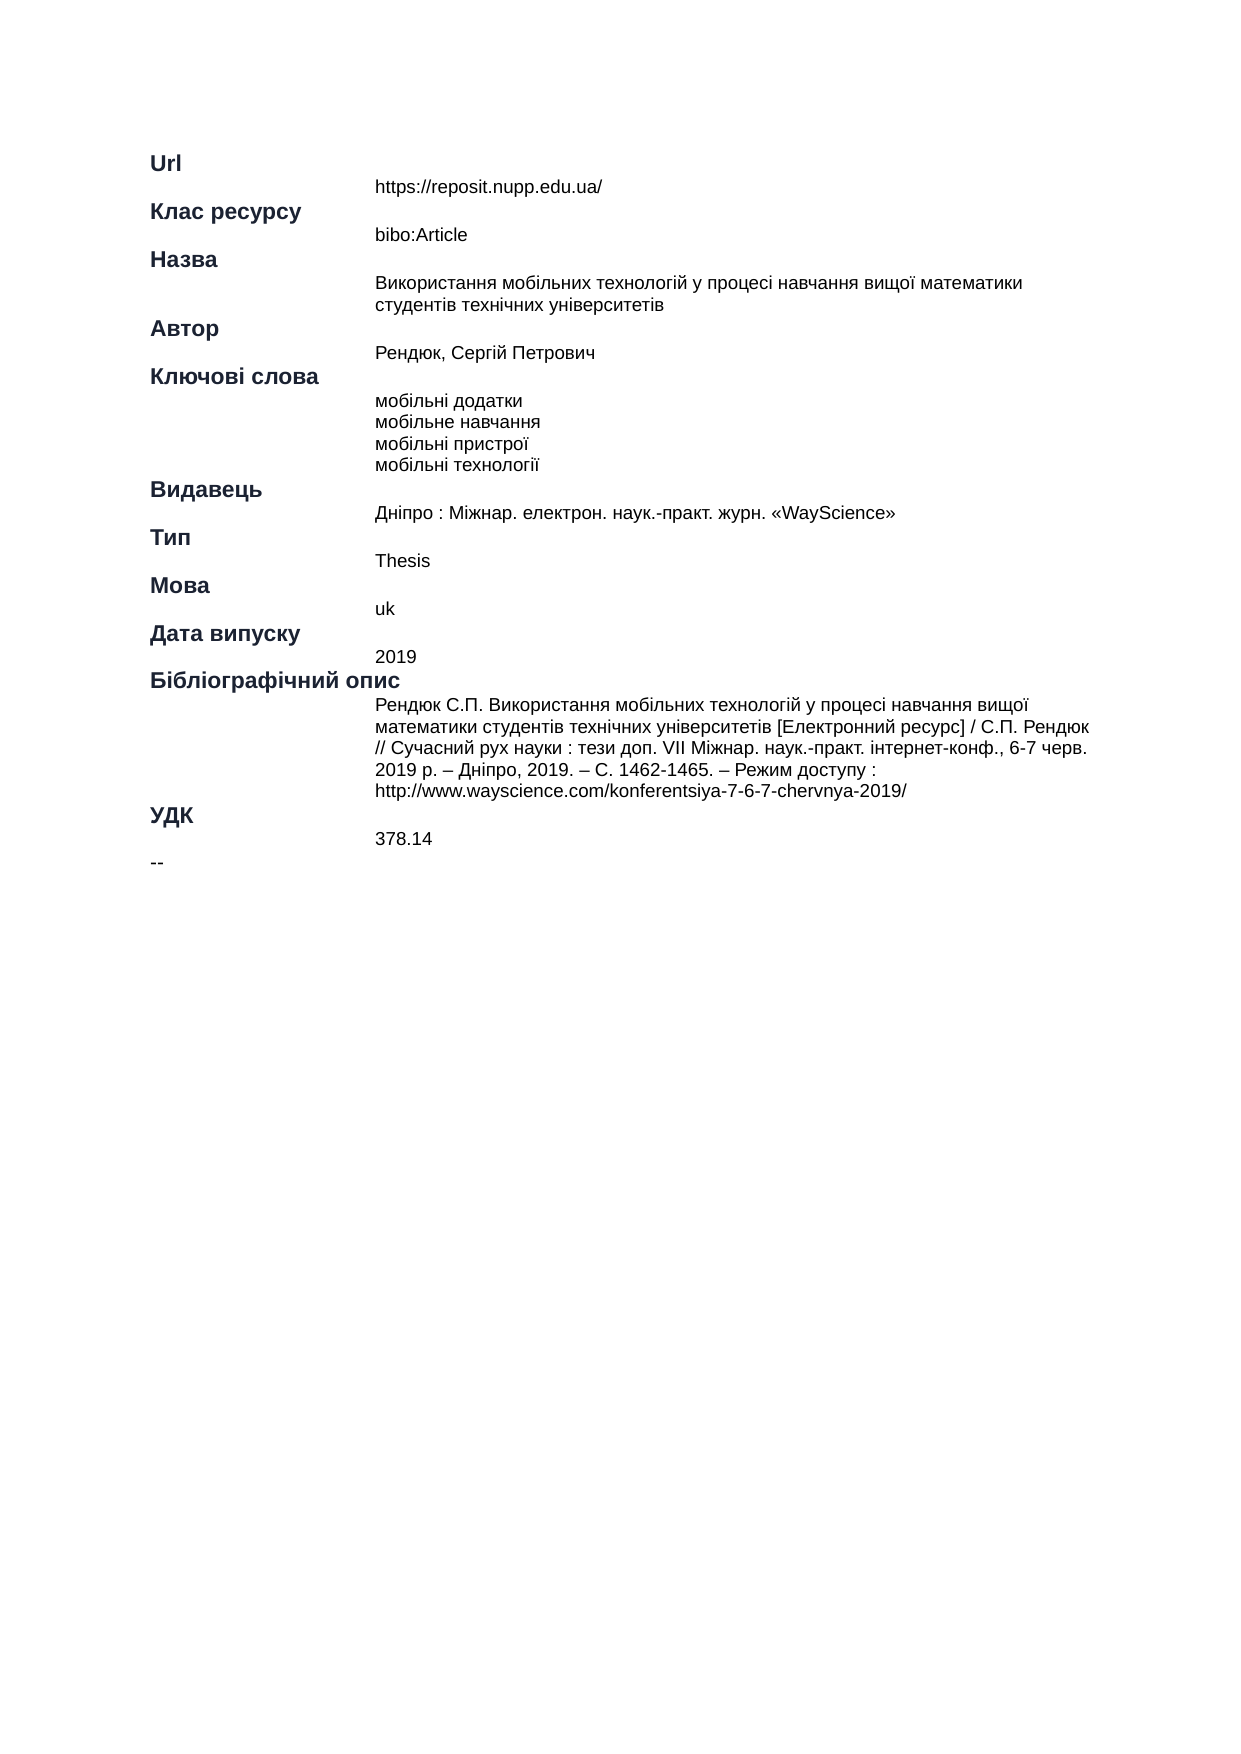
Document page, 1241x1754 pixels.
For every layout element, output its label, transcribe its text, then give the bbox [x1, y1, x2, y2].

text Ключові слова [150, 363, 1090, 389]
text Рендюк С.П. Використання мобільних технологій у процесі навчання вищої математики студентів технічних університетів [Електронний ресурс] / С.П. Рендюк // Сучасний рух науки : тези доп. VII Міжнар. наук.-практ. інтернет-конф., 6-7 черв. 2019 р. – Дніпро, 2019. – С. 1462-1465. – Режим доступу : http://www.wayscience.com/konferentsiya-7-6-7-chervnya-2019/ [375, 694, 1090, 802]
text Автор [150, 315, 1090, 342]
text Дата випуску [150, 619, 1090, 646]
text мобільні додатки [375, 389, 1090, 411]
text мобільні технології [375, 454, 1090, 476]
text 378.14 [375, 828, 1090, 849]
text -- [150, 849, 1090, 873]
text 2019 [375, 646, 1090, 667]
text Клас ресурсу [150, 198, 1090, 224]
text мобільне навчання [375, 411, 1090, 433]
text Використання мобільних технологій у процесі навчання вищої математики студентів технічних університетів [375, 272, 1090, 315]
text Бібліографічний опис [150, 667, 1090, 694]
text Рендюк, Сергій Петрович [375, 342, 1090, 363]
text Мова [150, 572, 1090, 598]
text Назва [150, 246, 1090, 272]
text Url [150, 150, 1090, 176]
text Дніпро : Міжнар. електрон. наук.-практ. журн. «WayScience» [375, 502, 1090, 524]
text мобільні пристрої [375, 433, 1090, 454]
text Thesis [375, 550, 1090, 572]
text https://reposit.nupp.edu.ua/ [375, 176, 1090, 198]
text uk [375, 598, 1090, 619]
text Тип [150, 524, 1090, 550]
text Видавець [150, 476, 1090, 502]
text bibo:Article [375, 224, 1090, 246]
text УДК [150, 802, 1090, 828]
